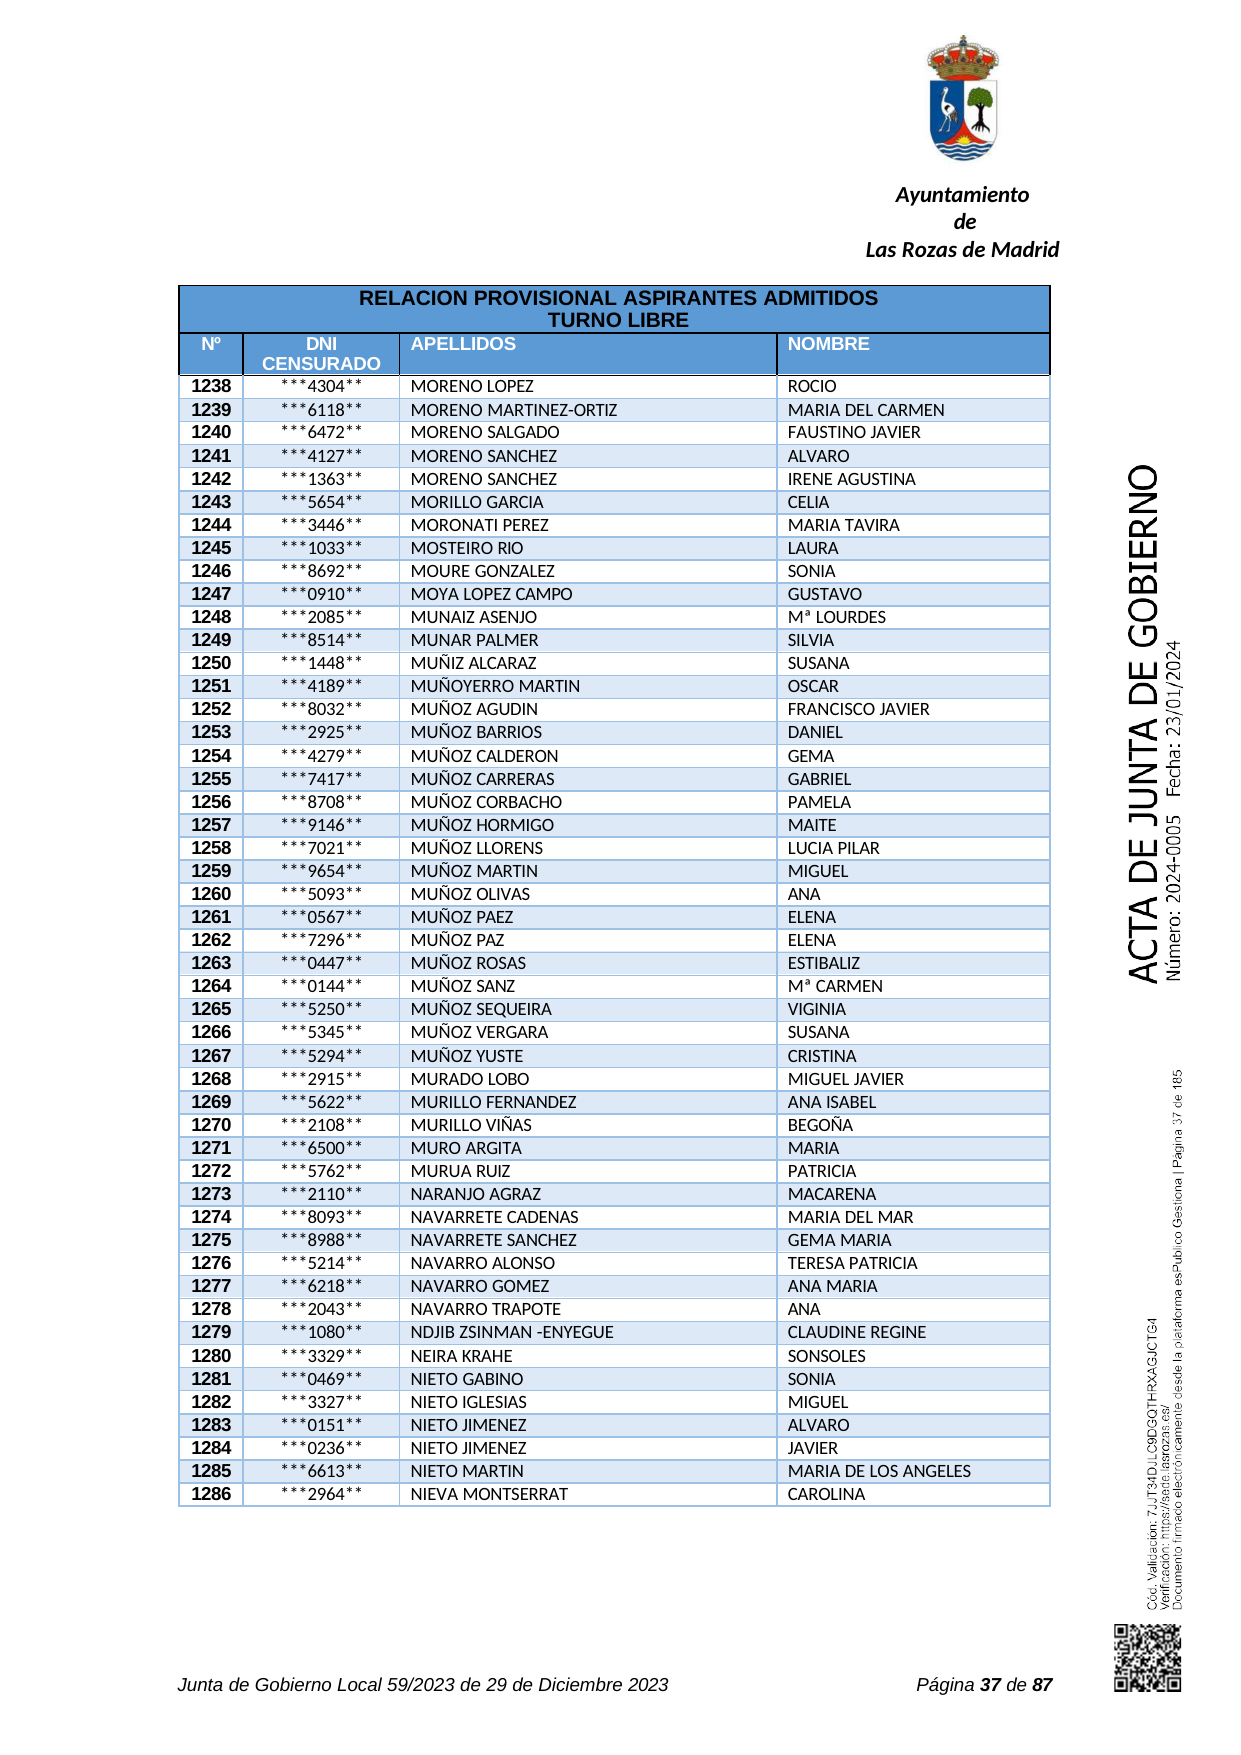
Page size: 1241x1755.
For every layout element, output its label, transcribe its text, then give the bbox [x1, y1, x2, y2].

table_cell ALVARO [778, 445, 1049, 467]
table_cell MUÑIZ ALCARAZ [400, 653, 776, 674]
table_cell ***5762** [244, 1161, 399, 1182]
table_cell ***9654** [244, 861, 399, 882]
table_cell 1250 [180, 653, 242, 674]
table_cell MUÑOZ CALDERON [400, 745, 776, 767]
table_cell 1248 [180, 607, 242, 628]
table_cell MARIA DE LOS ANGELES [778, 1461, 1049, 1482]
table_cell CAROLINA [778, 1484, 1049, 1505]
table_cell ANA MARIA [778, 1276, 1049, 1297]
table_cell MOSTEIRO RIO [400, 538, 776, 559]
table_cell JAVIER [778, 1438, 1049, 1459]
table_cell LAURA [778, 538, 1049, 559]
table_cell NARANJO AGRAZ [400, 1184, 776, 1205]
table_cell 1244 [180, 515, 242, 536]
table_cell MIGUEL [778, 861, 1049, 882]
table_cell BEGOÑA [778, 1115, 1049, 1136]
table_cell ***1033** [244, 538, 399, 559]
table_cell NAVARRO GOMEZ [400, 1276, 776, 1297]
table_cell ELENA [778, 907, 1049, 928]
table_cell 1276 [180, 1253, 242, 1274]
table_cell MUÑOYERRO MARTIN [400, 676, 776, 698]
table_cell MUÑOZ MARTIN [400, 861, 776, 882]
table_cell SONIA [778, 561, 1049, 582]
table_cell GEMA [778, 745, 1049, 767]
table_cell ***0567** [244, 907, 399, 928]
table_cell 1256 [180, 792, 242, 813]
table_cell ***5093** [244, 884, 399, 905]
table_cell 1269 [180, 1092, 242, 1113]
table_cell 1273 [180, 1184, 242, 1205]
table_cell Nº [180, 334, 242, 374]
table_cell MOURE GONZALEZ [400, 561, 776, 582]
table_cell 1238 [180, 376, 242, 398]
table_cell GUSTAVO [778, 584, 1049, 605]
table_cell MARIA [778, 1138, 1049, 1159]
table_cell ESTIBALIZ [778, 953, 1049, 974]
table_cell 1245 [180, 538, 242, 559]
table_cell 1266 [180, 1022, 242, 1044]
table_cell MUÑOZ SANZ [400, 976, 776, 998]
table_cell 1274 [180, 1207, 242, 1228]
table_cell MUNAR PALMER [400, 630, 776, 651]
table_cell ***9146** [244, 815, 399, 836]
table_cell SONSOLES [778, 1345, 1049, 1367]
table_cell MORENO LOPEZ [400, 376, 776, 398]
table_cell ***7417** [244, 768, 399, 790]
table_cell ***5654** [244, 492, 399, 513]
table_cell MIGUEL [778, 1391, 1049, 1413]
table_cell APELLIDOS [400, 334, 776, 374]
table_cell PAMELA [778, 792, 1049, 813]
table_cell IRENE AGUSTINA [778, 468, 1049, 490]
table_cell ***6613** [244, 1461, 399, 1482]
table_cell ***5345** [244, 1022, 399, 1044]
table_cell 1282 [180, 1391, 242, 1413]
table_cell OSCAR [778, 676, 1049, 698]
table_cell ***8032** [244, 699, 399, 721]
table_cell MUÑOZ CORBACHO [400, 792, 776, 813]
table_cell 1267 [180, 1045, 242, 1067]
table_cell ROCIO [778, 376, 1049, 398]
table_cell CLAUDINE REGINE [778, 1322, 1049, 1344]
table_cell ***0447** [244, 953, 399, 974]
table_cell MURILLO FERNANDEZ [400, 1092, 776, 1113]
table_cell MACARENA [778, 1184, 1049, 1205]
table_cell MUÑOZ ROSAS [400, 953, 776, 974]
table_cell GEMA MARIA [778, 1230, 1049, 1251]
table_cell NAVARRO TRAPOTE [400, 1299, 776, 1321]
table_cell 1268 [180, 1068, 242, 1090]
table_cell ***3329** [244, 1345, 399, 1367]
table_cell 1246 [180, 561, 242, 582]
table_cell 1252 [180, 699, 242, 721]
table_cell ***0469** [244, 1368, 399, 1390]
table_cell 1239 [180, 399, 242, 421]
table_cell ***0144** [244, 976, 399, 998]
table_cell 1285 [180, 1461, 242, 1482]
table_cell MORENO SANCHEZ [400, 468, 776, 490]
table_cell FRANCISCO JAVIER [778, 699, 1049, 721]
table_cell ANA [778, 1299, 1049, 1321]
table_cell 1265 [180, 999, 242, 1021]
table_cell ***6118** [244, 399, 399, 421]
table_cell ***0910** [244, 584, 399, 605]
table_cell ***8093** [244, 1207, 399, 1228]
table_cell NAVARRO ALONSO [400, 1253, 776, 1274]
table_cell SILVIA [778, 630, 1049, 651]
table_cell ANA ISABEL [778, 1092, 1049, 1113]
table_cell 1275 [180, 1230, 242, 1251]
table_cell ***8514** [244, 630, 399, 651]
table_cell 1286 [180, 1484, 242, 1505]
table_cell MARIA DEL MAR [778, 1207, 1049, 1228]
table_cell 1272 [180, 1161, 242, 1182]
table_cell 1261 [180, 907, 242, 928]
table_cell ***6472** [244, 422, 399, 444]
table_cell 1259 [180, 861, 242, 882]
table_cell PATRICIA [778, 1161, 1049, 1182]
table_cell ***5622** [244, 1092, 399, 1113]
table_cell MORONATI PEREZ [400, 515, 776, 536]
table_cell MORILLO GARCIA [400, 492, 776, 513]
table_cell 1242 [180, 468, 242, 490]
table_cell ***8708** [244, 792, 399, 813]
table_cell MURO ARGITA [400, 1138, 776, 1159]
table_cell NEIRA KRAHE [400, 1345, 776, 1367]
table_cell NIEVA MONTSERRAT [400, 1484, 776, 1505]
table_cell 1278 [180, 1299, 242, 1321]
table_cell DNI CENSURADO [244, 334, 399, 374]
table_cell NAVARRETE CADENAS [400, 1207, 776, 1228]
table_cell MUÑOZ CARRERAS [400, 768, 776, 790]
table_cell ***2108** [244, 1115, 399, 1136]
table_cell 1257 [180, 815, 242, 836]
table_cell MURILLO VIÑAS [400, 1115, 776, 1136]
table_cell ***2110** [244, 1184, 399, 1205]
table_cell MARIA DEL CARMEN [778, 399, 1049, 421]
table_cell 1279 [180, 1322, 242, 1344]
table_cell 1281 [180, 1368, 242, 1390]
table_cell 1258 [180, 838, 242, 859]
table_cell MURADO LOBO [400, 1068, 776, 1090]
table_cell DANIEL [778, 722, 1049, 744]
table_cell ***4127** [244, 445, 399, 467]
table_cell SUSANA [778, 1022, 1049, 1044]
table_cell MUÑOZ AGUDIN [400, 699, 776, 721]
table_cell SONIA [778, 1368, 1049, 1390]
table_cell MOYA LOPEZ CAMPO [400, 584, 776, 605]
table_cell LUCIA PILAR [778, 838, 1049, 859]
table_cell 1263 [180, 953, 242, 974]
table_cell 1254 [180, 745, 242, 767]
table_cell FAUSTINO JAVIER [778, 422, 1049, 444]
table_cell 1243 [180, 492, 242, 513]
table_cell ***7296** [244, 930, 399, 951]
table_cell ***0151** [244, 1415, 399, 1436]
table_cell CRISTINA [778, 1045, 1049, 1067]
table_cell ***1448** [244, 653, 399, 674]
table_cell ***7021** [244, 838, 399, 859]
table_cell MUÑOZ VERGARA [400, 1022, 776, 1044]
table_cell 1249 [180, 630, 242, 651]
table_cell MORENO SALGADO [400, 422, 776, 444]
table_cell Mª CARMEN [778, 976, 1049, 998]
table_cell MUÑOZ HORMIGO [400, 815, 776, 836]
table_cell NIETO GABINO [400, 1368, 776, 1390]
table_cell ***5294** [244, 1045, 399, 1067]
table_cell 1240 [180, 422, 242, 444]
table_cell MUÑOZ YUSTE [400, 1045, 776, 1067]
table_cell MIGUEL JAVIER [778, 1068, 1049, 1090]
table_cell MUNAIZ ASENJO [400, 607, 776, 628]
table_cell 1284 [180, 1438, 242, 1459]
table_cell 1251 [180, 676, 242, 698]
table_cell ***2964** [244, 1484, 399, 1505]
table_cell 1271 [180, 1138, 242, 1159]
table_cell MUÑOZ LLORENS [400, 838, 776, 859]
table_cell NDJIB ZSINMAN -ENYEGUE [400, 1322, 776, 1344]
table_cell 1264 [180, 976, 242, 998]
table_cell NIETO JIMENEZ [400, 1415, 776, 1436]
table_cell 1253 [180, 722, 242, 744]
table_cell ALVARO [778, 1415, 1049, 1436]
table_cell 1277 [180, 1276, 242, 1297]
table_cell NAVARRETE SANCHEZ [400, 1230, 776, 1251]
table_cell MUÑOZ OLIVAS [400, 884, 776, 905]
table_cell ANA [778, 884, 1049, 905]
table_cell 1247 [180, 584, 242, 605]
table_cell ***2043** [244, 1299, 399, 1321]
table_cell MORENO MARTINEZ-ORTIZ [400, 399, 776, 421]
table_cell ***8692** [244, 561, 399, 582]
table_cell SUSANA [778, 653, 1049, 674]
table_cell MUÑOZ BARRIOS [400, 722, 776, 744]
table_cell ***2915** [244, 1068, 399, 1090]
table_header RELACION PROVISIONAL ASPIRANTES ADMITIDOS TURNO LIBRE [180, 286, 1049, 332]
table_cell MUÑOZ PAZ [400, 930, 776, 951]
table_cell ***4189** [244, 676, 399, 698]
table_cell CELIA [778, 492, 1049, 513]
table_cell TERESA PATRICIA [778, 1253, 1049, 1274]
table_cell 1283 [180, 1415, 242, 1436]
table_cell 1260 [180, 884, 242, 905]
table_cell Mª LOURDES [778, 607, 1049, 628]
table_cell ***2925** [244, 722, 399, 744]
table_cell ***0236** [244, 1438, 399, 1459]
table_cell NIETO JIMENEZ [400, 1438, 776, 1459]
table_cell ***1080** [244, 1322, 399, 1344]
table_cell 1262 [180, 930, 242, 951]
table_cell GABRIEL [778, 768, 1049, 790]
table_cell MORENO SANCHEZ [400, 445, 776, 467]
table_cell ***3327** [244, 1391, 399, 1413]
table_cell ***4279** [244, 745, 399, 767]
table_cell VIGINIA [778, 999, 1049, 1021]
table_cell ***5214** [244, 1253, 399, 1274]
table_cell ***8988** [244, 1230, 399, 1251]
table_cell 1280 [180, 1345, 242, 1367]
table_cell MURUA RUIZ [400, 1161, 776, 1182]
table_cell 1255 [180, 768, 242, 790]
table_cell ***3446** [244, 515, 399, 536]
table_cell ***1363** [244, 468, 399, 490]
table_cell ***4304** [244, 376, 399, 398]
table_cell NOMBRE [778, 334, 1049, 374]
table_cell MUÑOZ PAEZ [400, 907, 776, 928]
table_cell ***5250** [244, 999, 399, 1021]
table_cell ***6218** [244, 1276, 399, 1297]
table_cell NIETO MARTIN [400, 1461, 776, 1482]
table_cell ***2085** [244, 607, 399, 628]
table_cell MUÑOZ SEQUEIRA [400, 999, 776, 1021]
table_cell NIETO IGLESIAS [400, 1391, 776, 1413]
table_cell MARIA TAVIRA [778, 515, 1049, 536]
table_cell ***6500** [244, 1138, 399, 1159]
table_cell 1270 [180, 1115, 242, 1136]
table_cell 1241 [180, 445, 242, 467]
table_cell ELENA [778, 930, 1049, 951]
table_cell MAITE [778, 815, 1049, 836]
